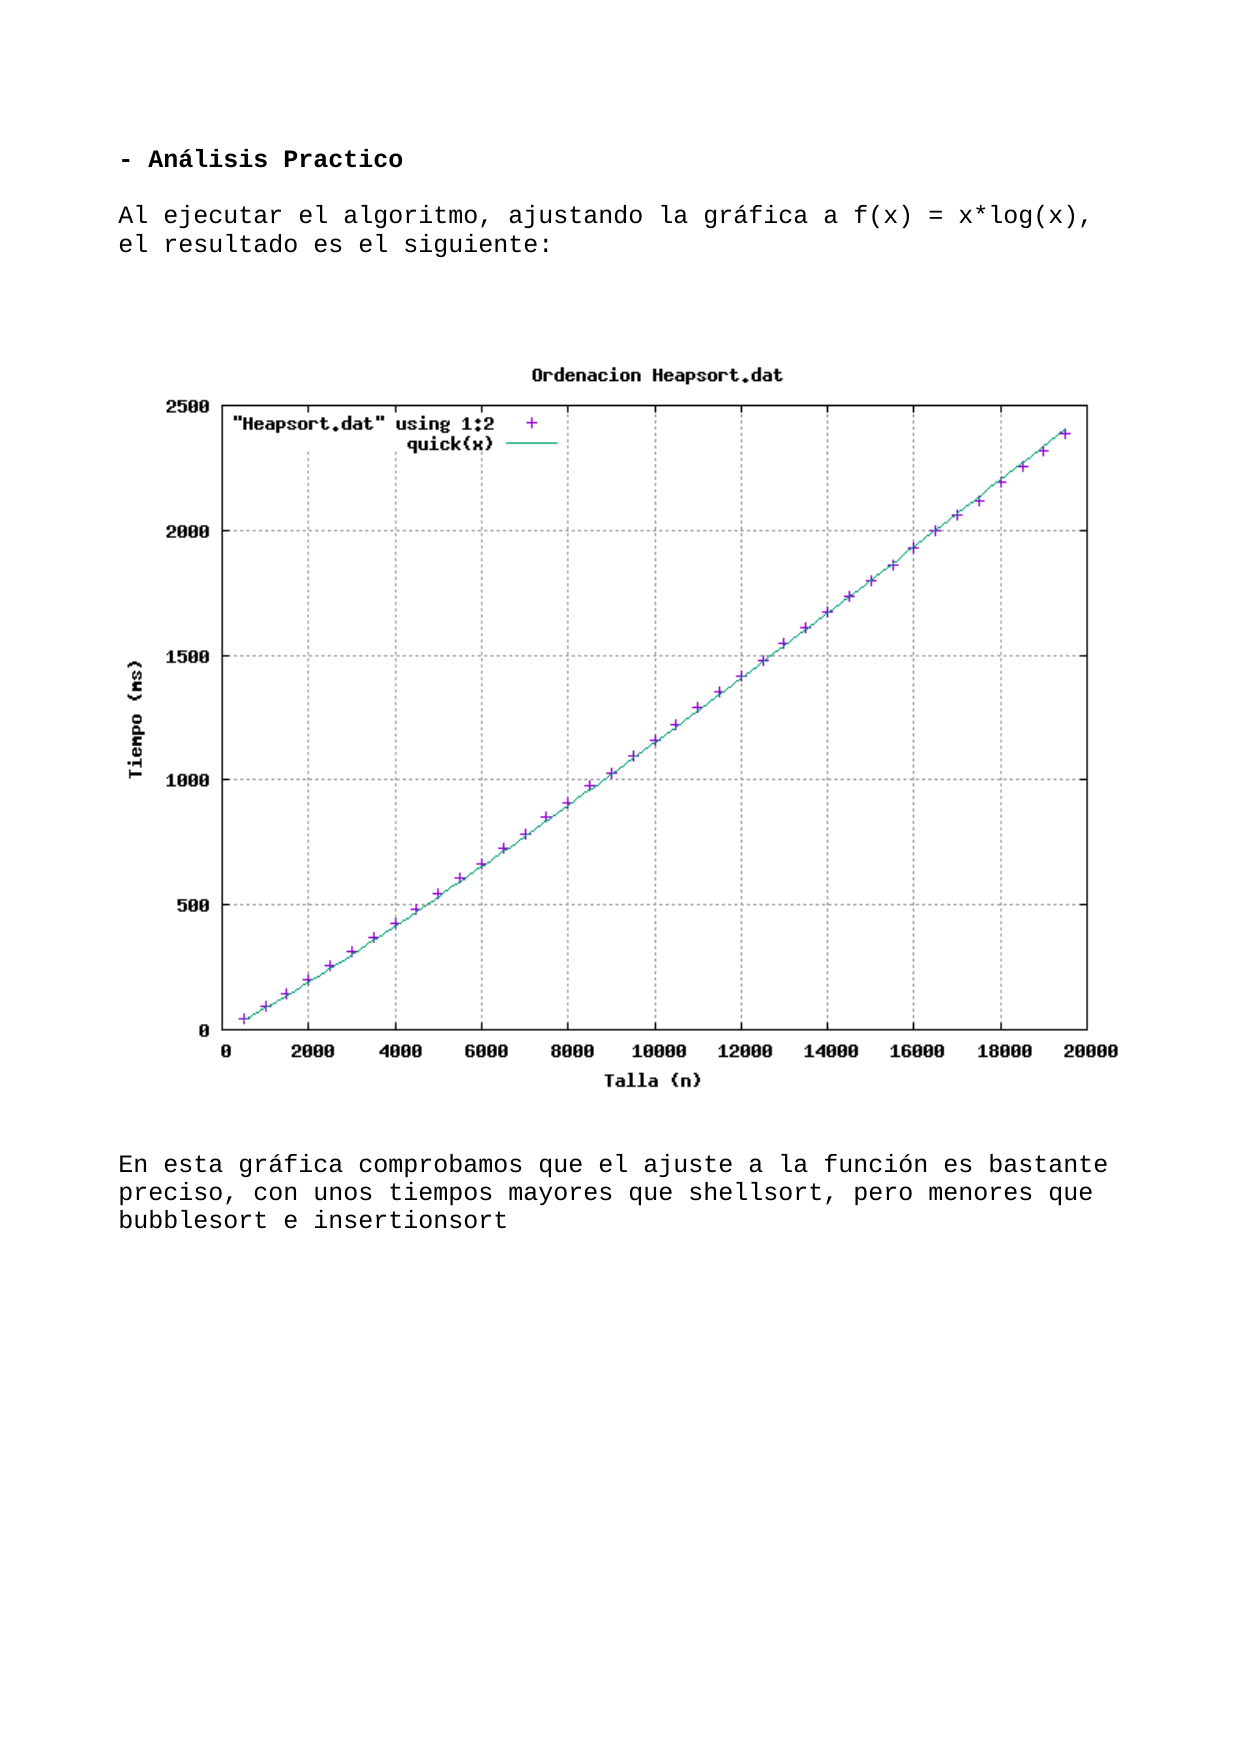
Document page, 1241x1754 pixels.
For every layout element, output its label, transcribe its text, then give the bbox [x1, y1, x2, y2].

text En esta gráfica comprobamos que el ajuste a la función es bastante preciso, con unos tiempos mayores que shellsort, pero menores que [118, 1151, 1123, 1208]
text Al ejecutar el algoritmo, ajustando la gráfica a f(x) = x*log(x), el resultado es el siguiente: [118, 203, 1123, 260]
picture [120, 344, 1121, 1095]
text - Análisis Practico [118, 146, 1123, 175]
text bubblesort e insertionsort [118, 1208, 1123, 1236]
